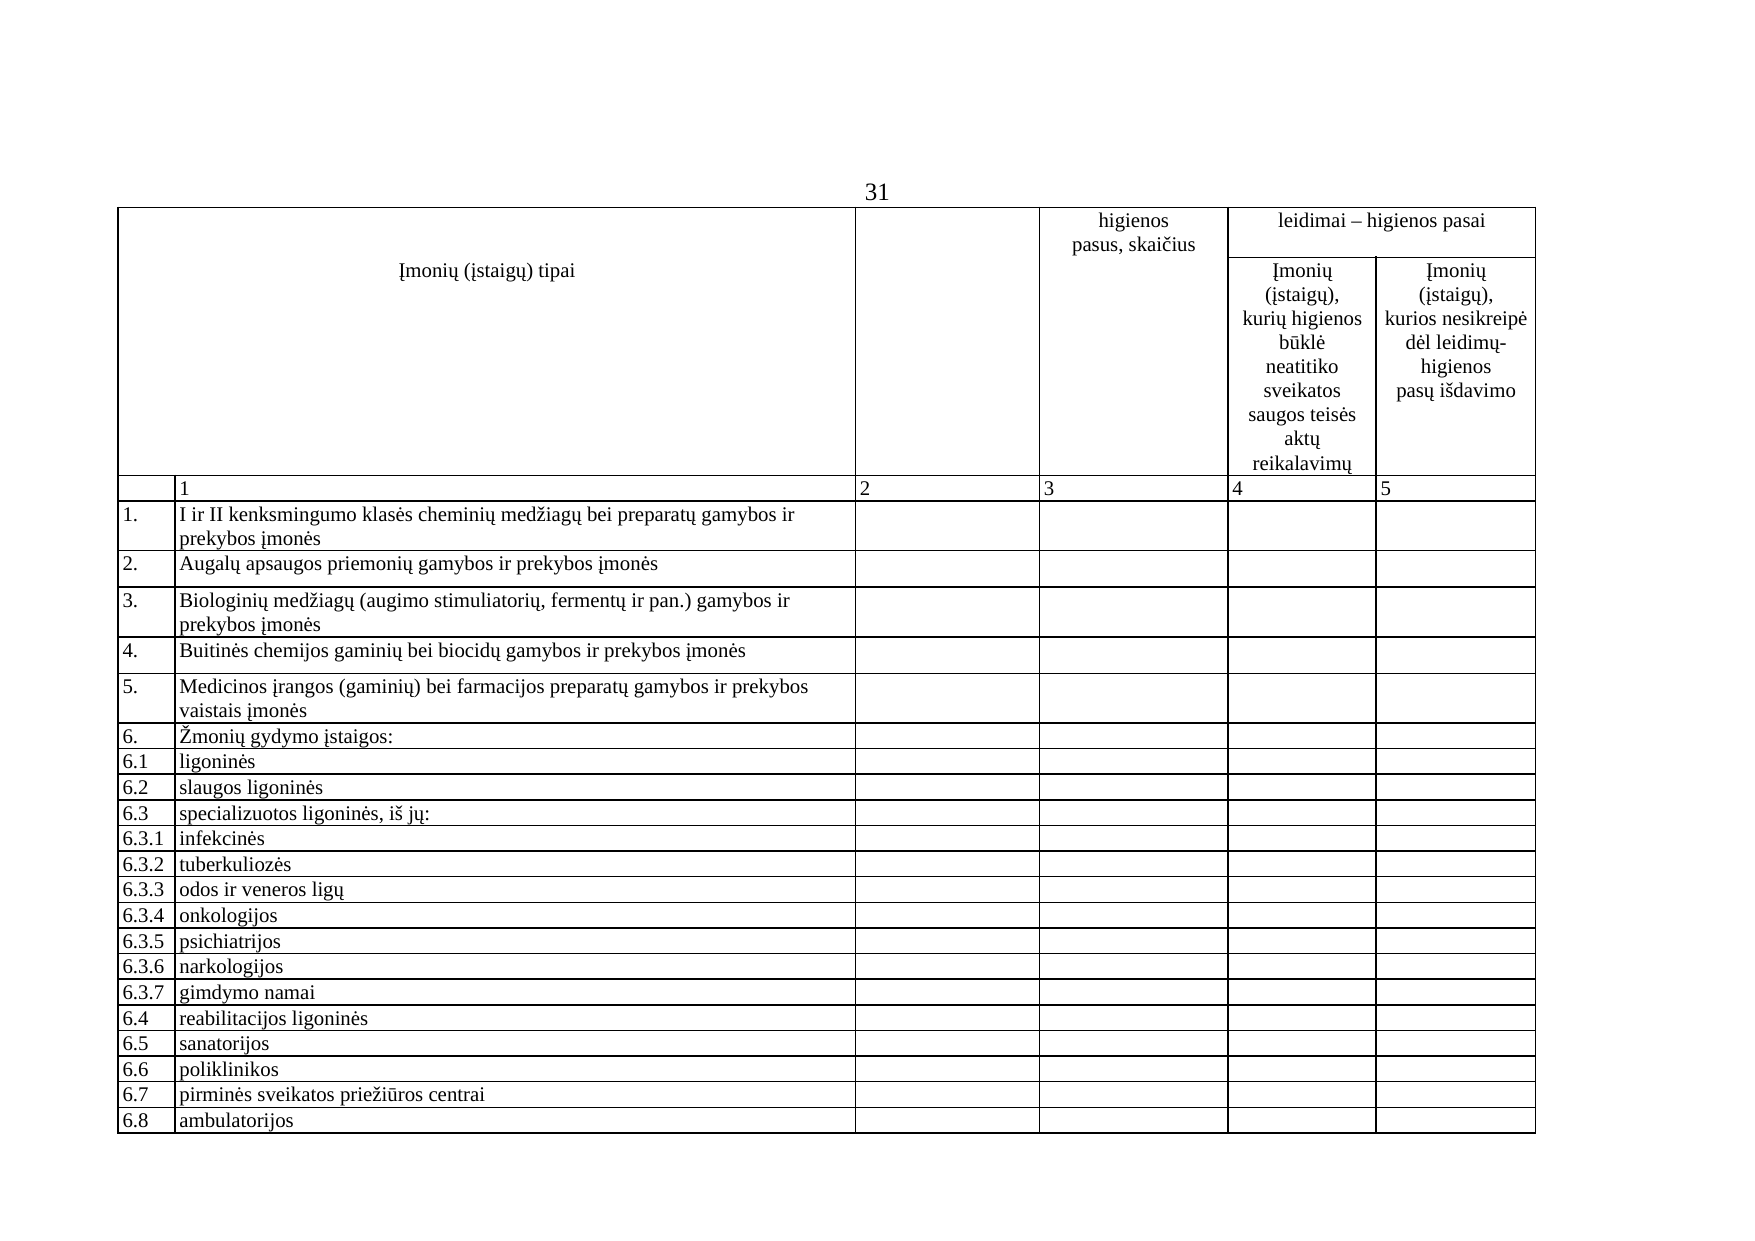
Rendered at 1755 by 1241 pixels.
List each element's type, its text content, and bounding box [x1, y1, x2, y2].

table_cell [856, 674, 1039, 722]
table_cell [1035, 929, 1039, 953]
table_cell [1035, 980, 1039, 1004]
table_cell [1040, 551, 1227, 586]
table_cell [1531, 775, 1535, 799]
table_cell [1035, 1108, 1039, 1132]
table_cell [1531, 1108, 1535, 1132]
table_cell [856, 588, 1039, 636]
table_cell [1035, 954, 1039, 978]
table_cell [1035, 775, 1039, 799]
table_cell [1229, 502, 1375, 550]
table_cell [1040, 502, 1227, 550]
table_cell [1377, 502, 1535, 550]
table_cell [1035, 1057, 1039, 1081]
table_cell [1035, 724, 1039, 748]
table_cell 4. [119, 638, 174, 672]
table_cell [1040, 256, 1227, 474]
table_cell [1229, 588, 1375, 636]
table_cell [856, 638, 1039, 672]
table_cell [1040, 674, 1227, 722]
table_cell [1531, 724, 1535, 748]
table_cell [1531, 903, 1535, 927]
table_cell [1531, 954, 1535, 978]
table_cell [1040, 638, 1227, 672]
table_cell [1531, 1006, 1535, 1029]
table_cell [1531, 980, 1535, 1004]
table_cell Augalų apsaugos priemonių gamybos ir prekybos įmonės [176, 551, 855, 586]
table_cell [1035, 903, 1039, 927]
table_cell [1531, 877, 1535, 901]
table_cell [1035, 1031, 1039, 1055]
table_cell [1531, 852, 1535, 876]
table_header [856, 208, 1039, 256]
table_cell 1 [851, 476, 855, 500]
table_cell [856, 551, 1039, 586]
table_cell [1377, 551, 1535, 586]
table_cell 2. [119, 551, 174, 586]
table_cell [1035, 877, 1039, 901]
table_cell [1035, 826, 1039, 850]
table_cell [1531, 801, 1535, 824]
table_cell [856, 502, 1039, 550]
table_cell [1035, 1082, 1039, 1106]
table_cell [1531, 929, 1535, 953]
table_cell [1040, 588, 1227, 636]
table_cell [1035, 801, 1039, 824]
table_cell [1377, 588, 1535, 636]
table_cell [1229, 551, 1375, 586]
table_cell [1229, 674, 1375, 722]
table_cell Įmonių (įstaigų), kurios nesikreipė dėl leidimų-higienos pasų išdavimo [1377, 258, 1535, 474]
table_cell [1377, 674, 1535, 722]
table_cell [1531, 1082, 1535, 1106]
table_cell [856, 256, 1039, 474]
table_header leidimai – higienos pasai [1229, 208, 1535, 256]
table_cell [1531, 1031, 1535, 1055]
table_cell [1377, 638, 1535, 672]
table_header [119, 208, 175, 256]
table_cell [1531, 826, 1535, 850]
table_cell 2 [1035, 476, 1039, 500]
table_cell 1. [119, 502, 174, 550]
table_cell [1531, 1057, 1535, 1081]
table_cell [1035, 852, 1039, 876]
table_cell [1531, 749, 1535, 773]
table_header [175, 208, 855, 256]
table_cell Įmonių (įstaigų) tipai [119, 256, 855, 474]
table_cell 3. [119, 588, 174, 636]
table_cell 5 [1531, 476, 1535, 500]
table_cell Buitinės chemijos gaminių bei biocidų gamybos ir prekybos įmonės [176, 638, 855, 672]
table_cell [1035, 749, 1039, 773]
table_cell [1229, 638, 1375, 672]
table_cell 5. [119, 674, 174, 722]
table_cell [1035, 1006, 1039, 1029]
